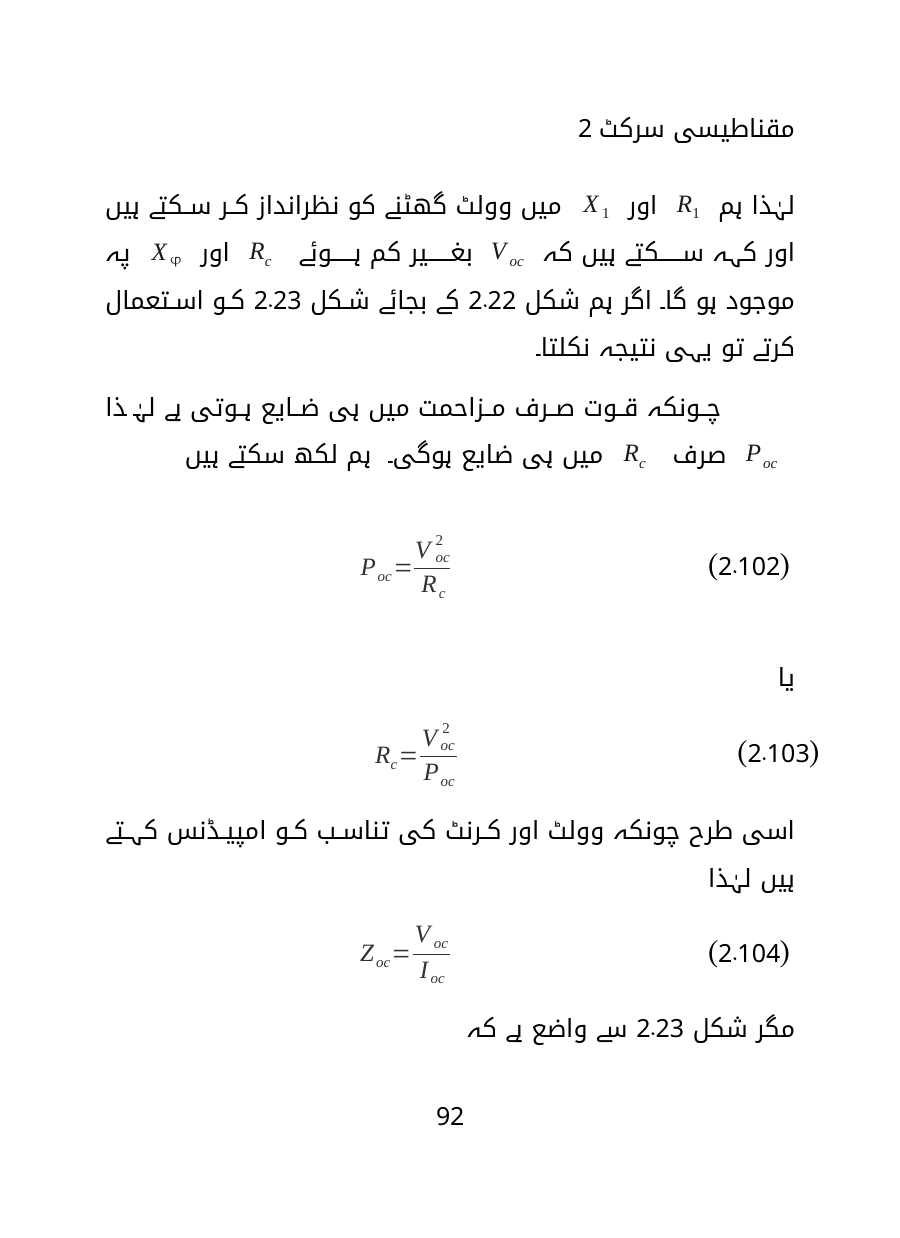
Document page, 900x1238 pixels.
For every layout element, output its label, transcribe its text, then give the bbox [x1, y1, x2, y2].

table_header [105, 526, 698, 620]
text لہٰذا ہماورمیں وولٹ گھٹنے کو نظرانداز کر سکتے ہیں اور کہہ سکتے ہیں کہبغیر کم ہوئے اورپہ موجود ہو گا۔ اگر ہم شکل 2.22 کے بجائے شکل 2.23 کو استعمال کرتے تو یہی نتیجہ نکلتا۔ [105, 182, 795, 372]
table_header [105, 915, 696, 1005]
text چونکہ قوت صرف مزاحمت میں ہی ضایع ہوتی ہے لہٰذا صرف میں ہی ضایع ہوگی۔ ہم لکھ سکتے ہیں [105, 384, 795, 479]
table_header (2.104) [696, 915, 795, 1005]
text اسی طرح چونکہ وولٹ اور کرنٹ کی تناسب کو امپیڈنس کہتے ہیں لہٰذا [105, 808, 795, 902]
table_header (2.102) [698, 526, 795, 620]
table_header [105, 714, 718, 808]
text یا [105, 654, 795, 701]
table_header (2.103) [718, 714, 795, 808]
text مگر شکل 2.23 سے واضع ہے کہ [105, 1005, 795, 1053]
